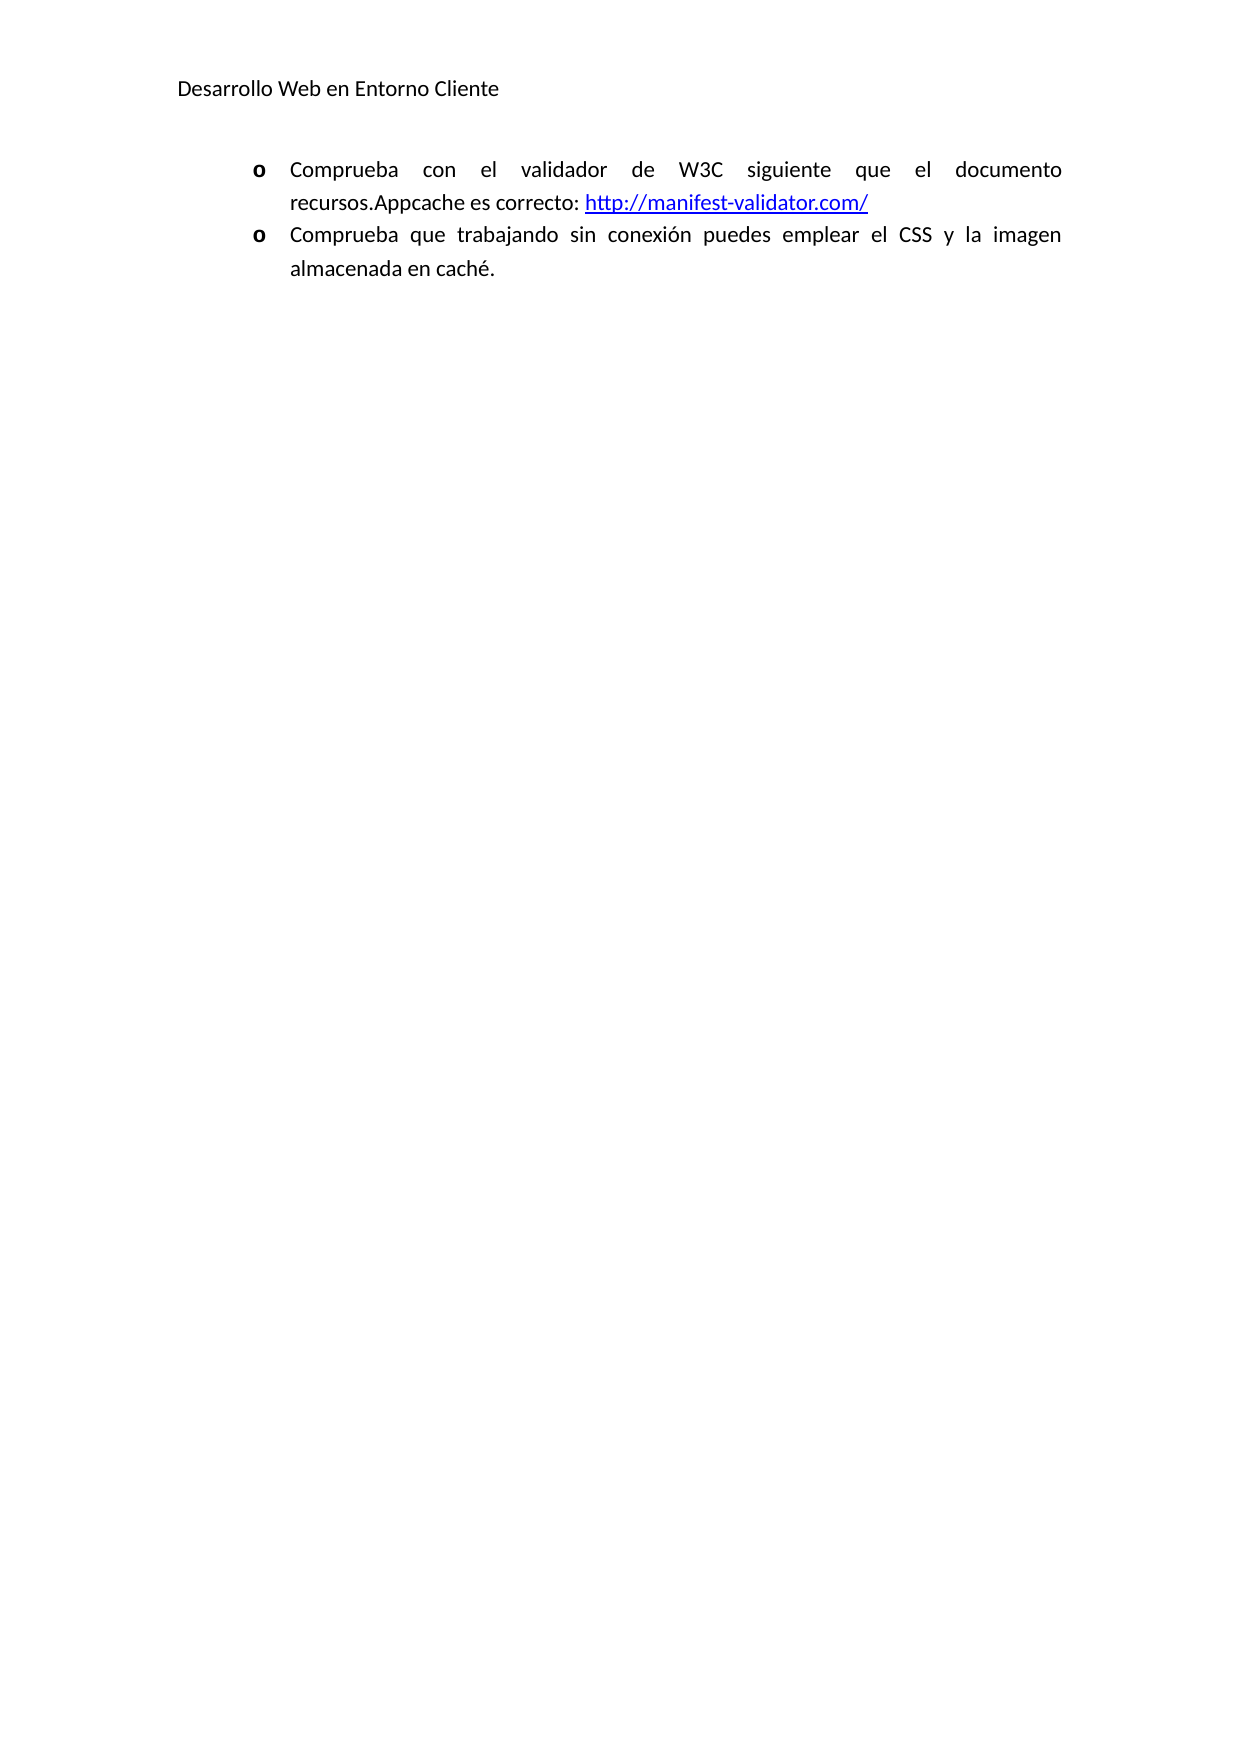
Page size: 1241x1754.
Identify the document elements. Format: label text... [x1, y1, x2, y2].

list Comprueba con el validador de W3C siguiente que el documento recursos.Appcache es correcto: http://manifest-validator.com/ [252, 155, 1063, 216]
list Comprueba que trabajando sin conexión puedes emplear el CSS y la imagen almacenada en caché. [252, 220, 1063, 282]
